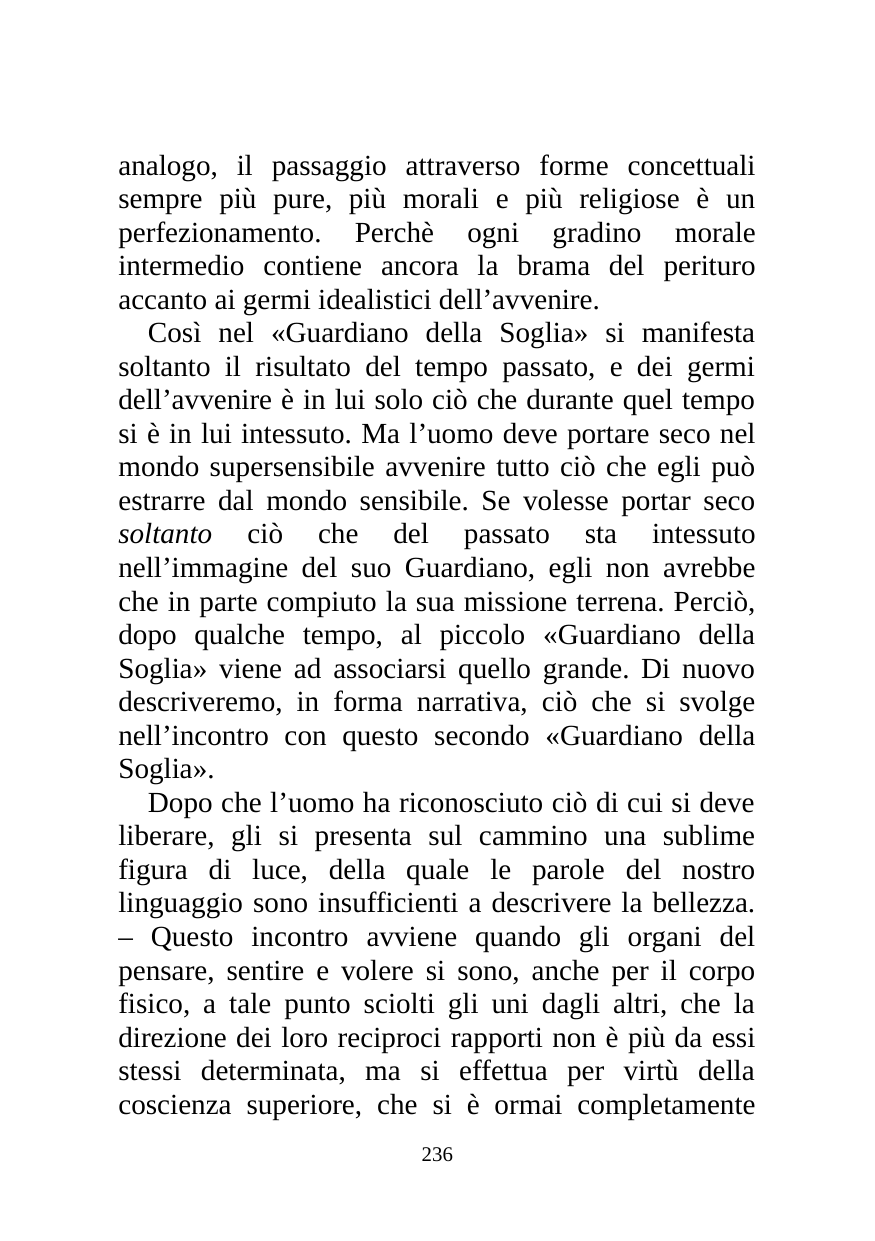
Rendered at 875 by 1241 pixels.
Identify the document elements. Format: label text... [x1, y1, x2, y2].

text Così nel «Guardiano della Soglia» si manifesta soltanto il risultato del tempo passato, e dei germi dell’avvenire è in lui solo ciò che durante quel tempo si è in lui intessuto. Ma l’uomo deve portare seco nel mondo supersensibile avvenire tutto ciò che egli può estrarre dal mondo sensibile. Se volesse portar seco soltanto ciò che del passato sta intessuto nell’immagine del suo Guardiano, egli non avrebbe che in parte compiuto la sua missione terrena. Perciò, dopo qualche tempo, al piccolo «Guardiano della Soglia» viene ad associarsi quello grande. Di nuovo descriveremo, in forma narrativa, ciò che si svolge nell’incontro con questo secondo «Guardiano della Soglia». [118, 315, 756, 785]
text analogo, il passaggio attraverso forme concettuali sempre più pure, più morali e più religiose è un perfezionamento. Perchè ogni gradino morale intermedio contiene ancora la brama del perituro accanto ai germi idealistici dell’avvenire. [118, 148, 756, 315]
text Dopo che l’uomo ha riconosciuto ciò di cui si deve liberare, gli si presenta sul cammino una sublime figura di luce, della quale le parole del nostro linguaggio sono insufficienti a descrivere la bellezza. – Questo incontro avviene quando gli organi del pensare, sentire e volere si sono, anche per il corpo fisico, a tale punto sciolti gli uni dagli altri, che la direzione dei loro reciproci rapporti non è più da essi stessi determinata, ma si effettua per virtù della coscienza superiore, che si è ormai completamente [118, 785, 756, 1120]
